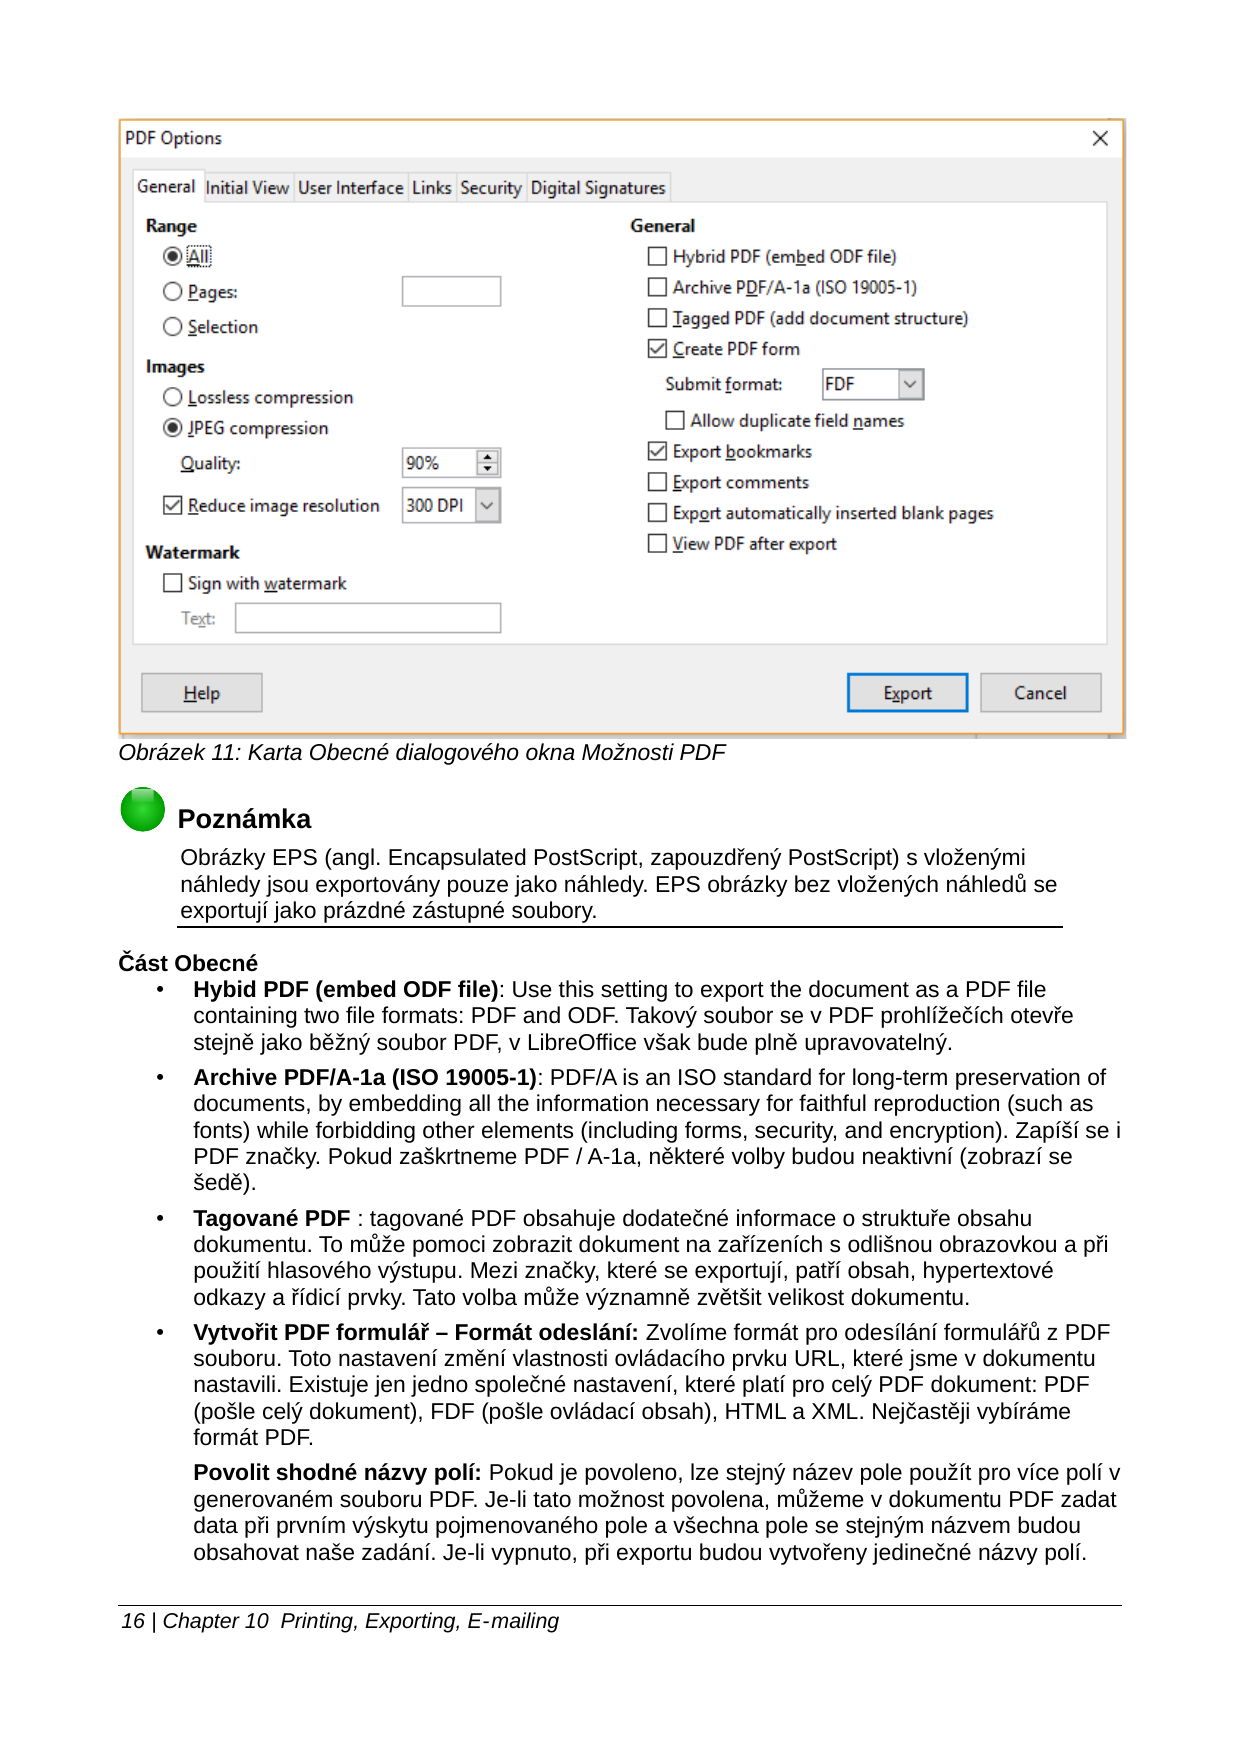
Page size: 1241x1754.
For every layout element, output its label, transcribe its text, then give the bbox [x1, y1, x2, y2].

list Hybid PDF (embed ODF file): Use this setting to export the document as a PDF file containing two file formats: PDF and ODF. Takový soubor se v PDF prohlížečích otevře stejně jako běžný soubor PDF, v LibreOffice však bude plně upravovatelný. [156, 976, 1122, 1055]
text Obrázek 11 : Karta Obecné dialogového okna Možnosti PDF [118, 739, 1127, 765]
text Část Obecné [118, 949, 1122, 976]
picture [118, 118, 1127, 739]
text Obrázky EPS (angl. Encapsulated PostScript, zapouzdřený PostScript) s vloženými náhledy jsou exportovány pouze jako náhledy. EPS obrázky bez vložených náhledů se exportují jako prázdné zástupné soubory. [177, 841, 1063, 926]
list Vytvořit PDF formulář – Formát odeslání: Zvolíme formát pro odesílání formulářů z PDF souboru. Toto nastavení změní vlastnosti ovládacího prvku URL, které jsme v dokumentu nastavili. Existuje jen jedno společné nastavení, které platí pro celý PDF dokument: PDF (pošle celý dokument), FDF (pošle ovládací obsah), HTML a XML. Nejčastěji vybíráme formát PDF. [156, 1319, 1122, 1451]
subtitle Poznámka [118, 784, 1122, 834]
list Povolit shodné názvy polí: Pokud je povoleno, lze stejný název pole použít pro více polí v generovaném souboru PDF. Je-li tato možnost povolena, můžeme v dokumentu PDF zadat data při prvním výskytu pojmenovaného pole a všechna pole se stejným názvem budou obsahovat naše zadání. Je-li vypnuto, při exportu budou vytvořeny jedinečné názvy polí. [156, 1459, 1122, 1565]
list Archive PDF/A-1a (ISO 19005-1): PDF/A is an ISO standard for long-term preservation of documents, by embedding all the information necessary for faithful reproduction (such as fonts) while forbidding other elements (including forms, security, and encryption). Zapíší se i PDF značky. Pokud zaškrtneme PDF / A-1a, některé volby budou neaktivní (zobrazí se šedě). [156, 1064, 1122, 1196]
list Tagované PDF : tagované PDF obsahuje dodatečné informace o struktuře obsahu dokumentu. To může pomoci zobrazit dokument na zařízeních s odlišnou obrazovkou a při použití hlasového výstupu. Mezi značky, které se exportují, patří obsah, hypertextové odkazy a řídicí prvky. Tato volba může významně zvětšit velikost dokumentu. [156, 1204, 1122, 1310]
